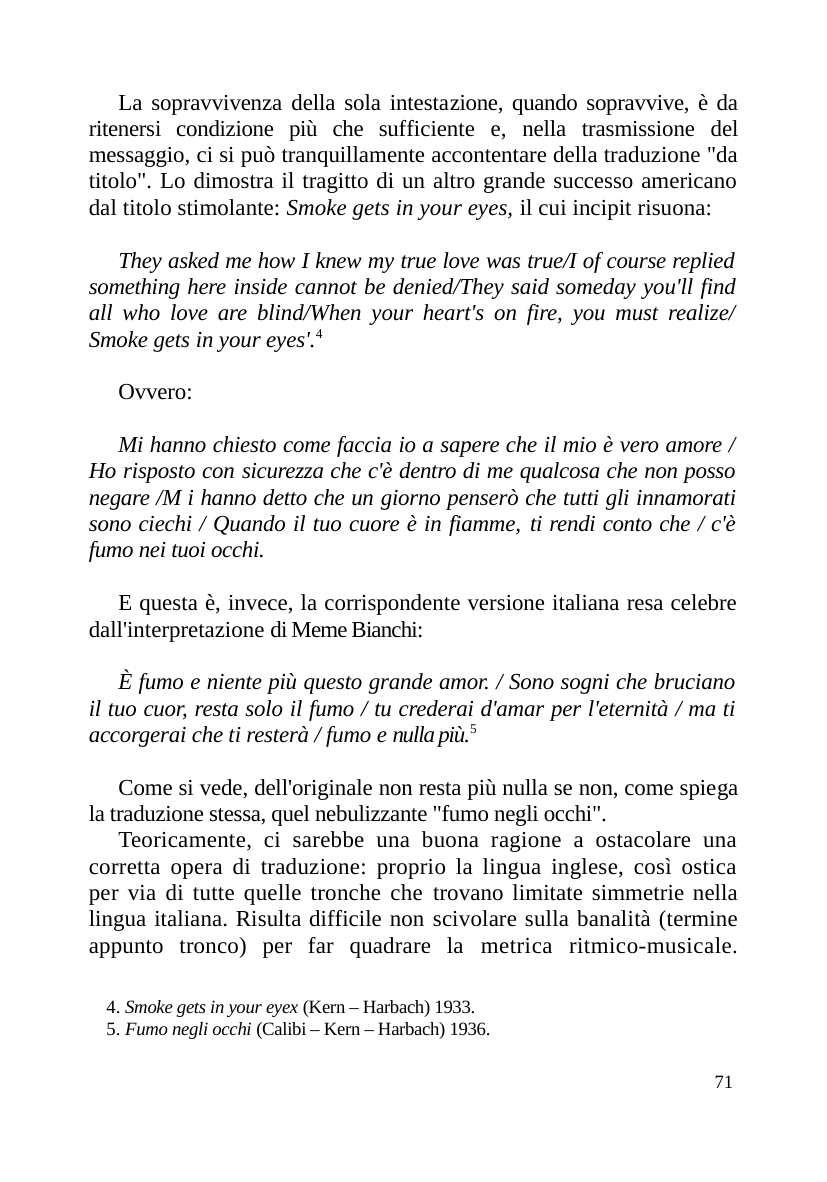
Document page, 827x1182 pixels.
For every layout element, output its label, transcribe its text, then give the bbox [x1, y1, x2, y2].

text Come si vede, dell'originale non resta più nulla se non, come spiega la traduzione stessa, quel nebulizzante "fumo negli occhi". [88, 774, 738, 826]
text Mi hanno chiesto come faccia io a sapere che il mio è vero amore / Ho risposto con sicurezza che c'è dentro di me qualcosa che non posso negare /M i hanno detto che un giorno penserò che tutti gli innamorati sono ciechi / Quando il tuo cuore è in fiamme, ti rendi conto che / c'è fumo nei tuoi occhi. [88, 431, 738, 563]
text Teoricamente, ci sarebbe una buona ragione a ostacolare una corretta opera di traduzione: proprio la lingua inglese, così ostica per via di tutte quelle tronche che trovano limitate simmetrie nella lingua italiana. Risulta difficile non scivolare sulla banalità (termine appunto tronco) per far quadrare la metrica ritmico-musicale. [88, 826, 738, 958]
text Ovvero: [88, 378, 738, 405]
text Fumo negli occhi (Calibi – Kern – Harbach) 1936. [88, 1017, 738, 1039]
text E questa è, invece, la corrispondente versione italiana resa celebre dall'interpretazione di Meme Bianchi: [88, 589, 738, 642]
text La sopravvivenza della sola intestazione, quando sopravvive, è da ritenersi condizione più che sufficiente e, nella trasmissione del messaggio, ci si può tranquillamente accontentare della traduzione "da titolo". Lo dimostra il tragitto di un altro grande successo americano dal titolo stimolante: Smoke gets in your eyes, il cui incipit risuona: [88, 88, 738, 220]
text È fumo e niente più questo grande amor. / Sono sogni che bruciano il tuo cuor, resta solo il fumo / tu crederai d'amar per l'eternità / ma ti accorgerai che ti resterà / fumo e nulla più. [88, 668, 738, 747]
text Smoke gets in your eyex (Kern – Harbach) 1933. [88, 996, 738, 1017]
text They asked me how I knew my true love was true/I of course replied something here inside cannot be denied/They said someday you'll find all who love are blind/When your heart's on fire, you must realize/ Smoke gets in your eyes'. [88, 247, 738, 352]
